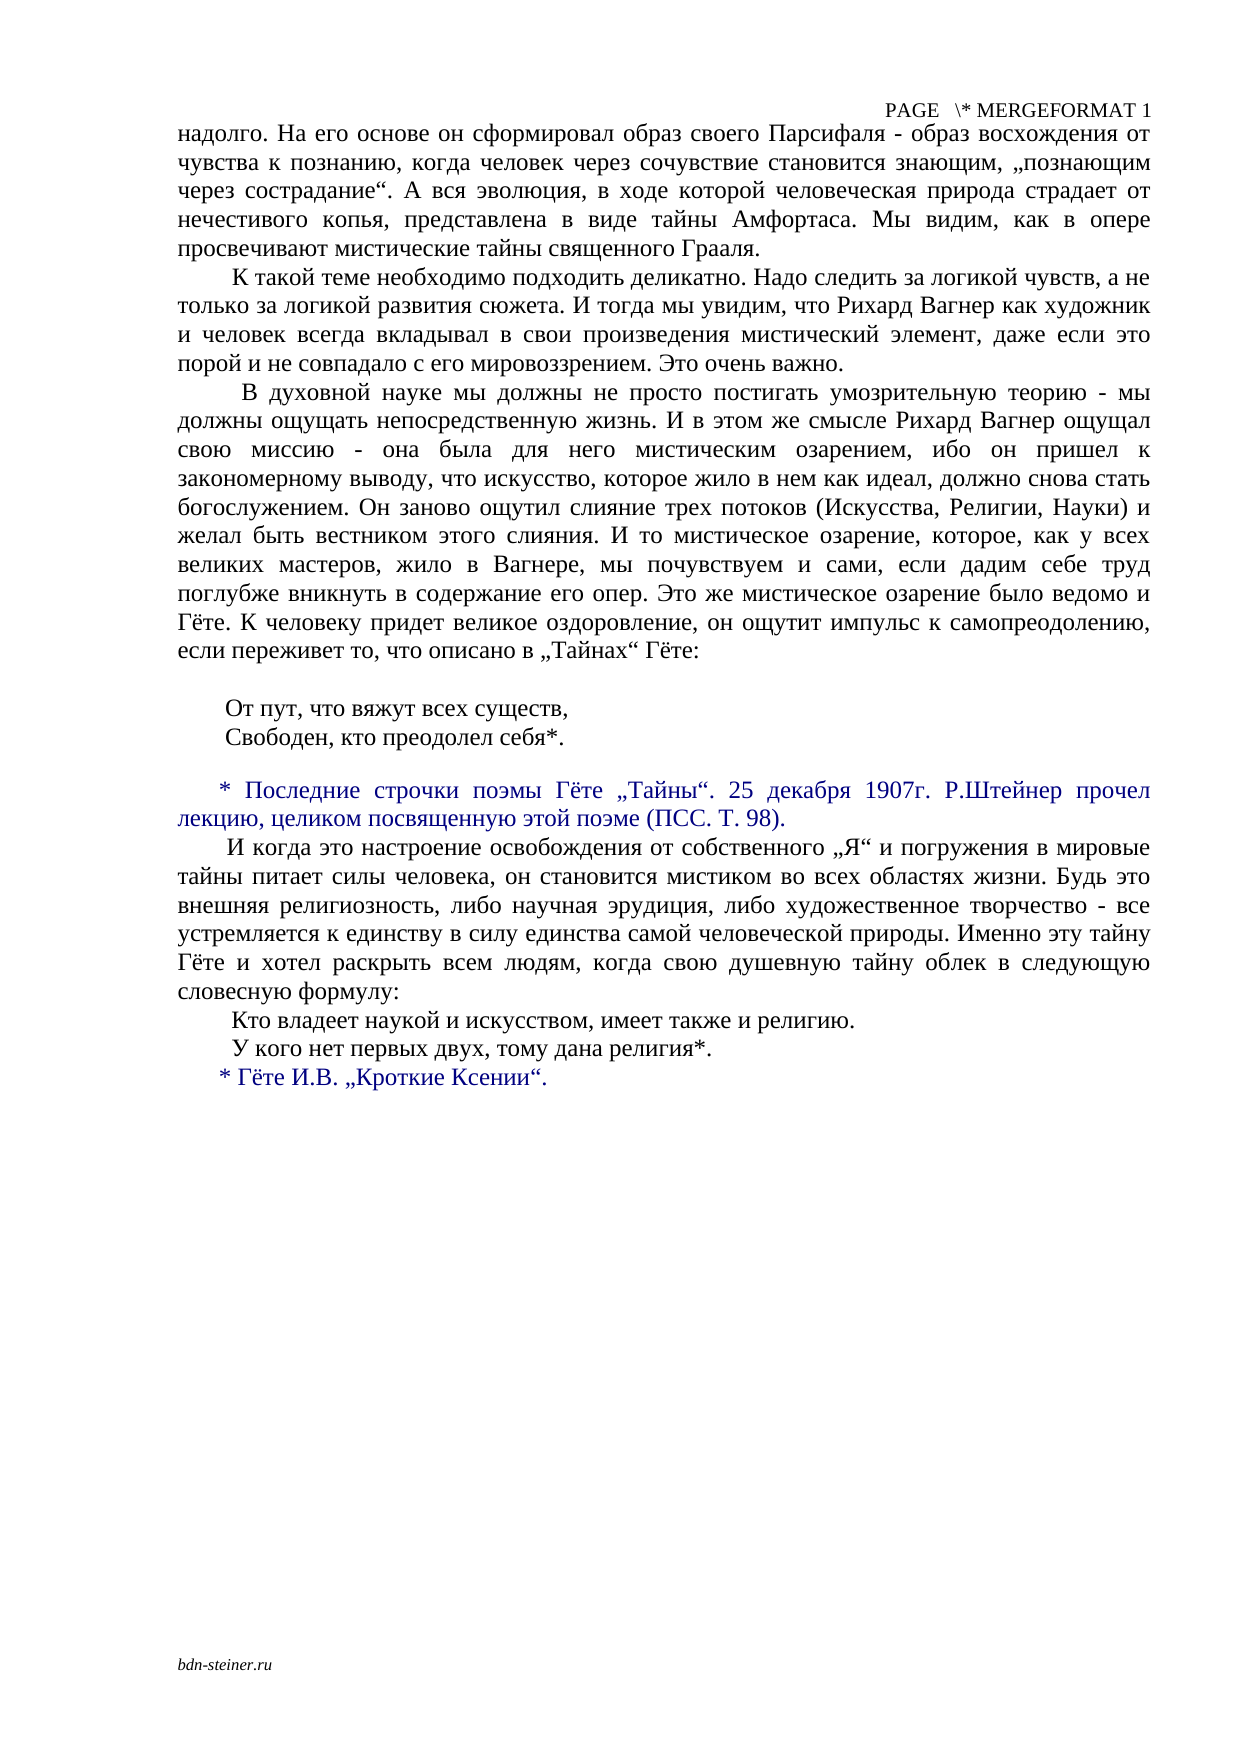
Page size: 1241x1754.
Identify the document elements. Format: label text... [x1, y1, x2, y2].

text * Гёте И.В. „Кроткие Ксении“. [177, 1062, 1152, 1091]
text Кто владеет наукой и искусством, имеет также и религию. [177, 1005, 1152, 1033]
text К такой теме необходимо подходить деликатно. Надо следить за логикой чувств, а не только за логикой развития сюжета. И тогда мы увидим, что Рихард Вагнер как художник и человек всегда вкладывал в свои произведения мистический элемент, даже если это порой и не совпадало с его мировоззрением. Это очень важно. [177, 262, 1152, 377]
text В духовной науке мы должны не просто постигать умозрительную теорию - мы должны ощущать непосредственную жизнь. И в этом же смысле Рихард Вагнер ощущал свою миссию - она была для него мистическим озарением, ибо он пришел к закономерному выводу, что искусство, которое жило в нем как идеал, должно снова стать богослужением. Он заново ощутил слияние трех потоков (Искусства, Религии, Науки) и желал быть вестником этого слияния. И то мистическое озарение, которое, как у всех великих мастеров, жило в Вагнере, мы почувствуем и сами, если дадим себе труд поглубже вникнуть в содержание его опер. Это же мистическое озарение было ведомо и Гёте. К человеку придет великое оздоровление, он ощутит импульс к самопреодолению, если переживет то, что описано в „Тайнах“ Гёте: [177, 377, 1152, 664]
text надолго. На его основе он сформировал образ своего Парсифаля - образ восхождения от чувства к познанию, когда человек через сочувствие становится знающим, „познающим через сострадание“. А вся эволюция, в ходе которой человеческая природа страдает от нечестивого копья, представлена в виде тайны Амфортаса. Мы видим, как в опере просвечивают мистические тайны священного Грааля. [177, 118, 1152, 262]
text У кого нет первых двух, тому дана религия*. [177, 1033, 1152, 1062]
text * Последние строчки поэмы Гёте „Тайны“. 25 декабря 1907г. Р.Штейнер прочел лекцию, целиком посвященную этой поэме (ПСС. Т. 98). [177, 775, 1152, 832]
text От пут, что вяжут всех существ, [177, 693, 1152, 722]
text Свободен, кто преодолел себя*. [177, 722, 1152, 751]
text И когда это настроение освобождения от собственного „Я“ и погружения в мировые тайны питает силы человека, он становится мистиком во всех областях жизни. Будь это внешняя религиозность, либо научная эрудиция, либо художественное творчество - все устремляется к единству в силу единства самой человеческой природы. Именно эту тайну Гёте и хотел раскрыть всем людям, когда свою душевную тайну облек в следующую словесную формулу: [177, 832, 1152, 1005]
